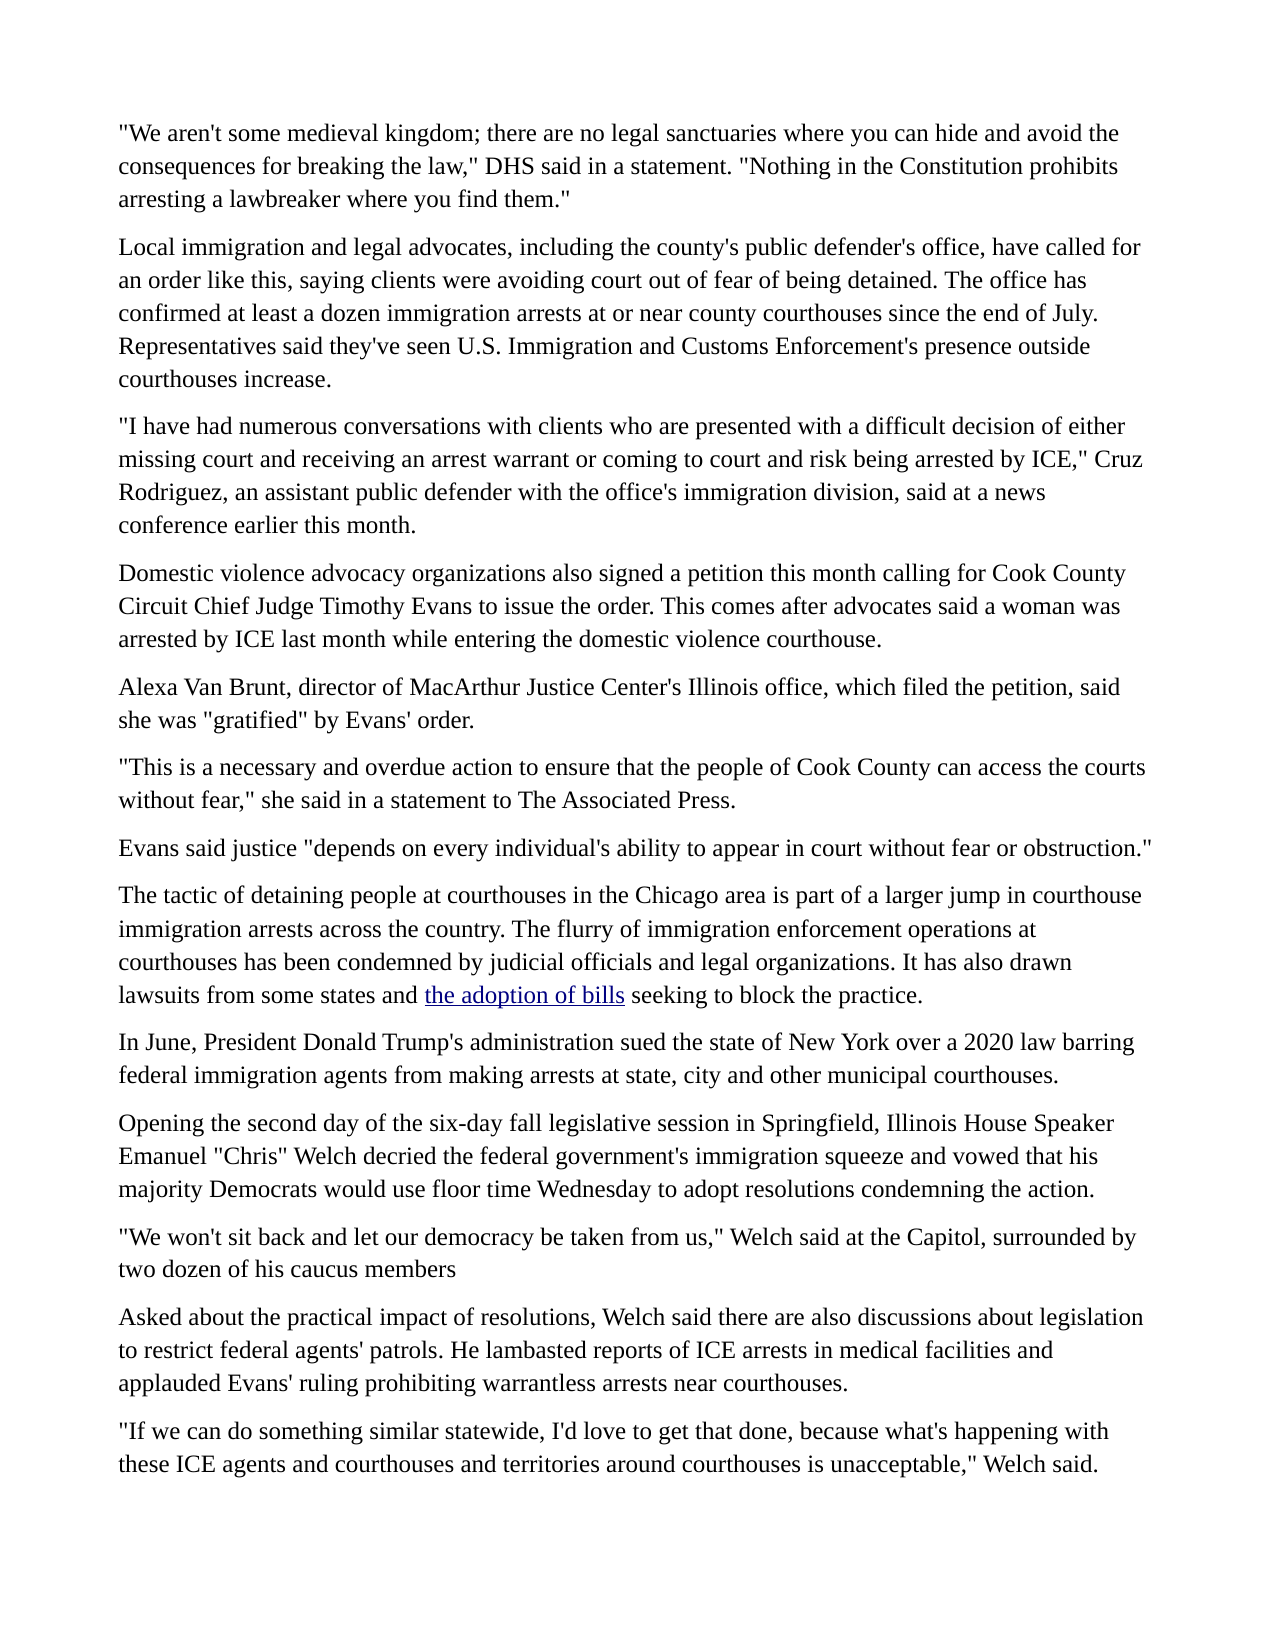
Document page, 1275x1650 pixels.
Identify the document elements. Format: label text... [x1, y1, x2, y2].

text Domestic violence advocacy organizations also signed a petition this month calling for Cook County Circuit Chief Judge Timothy Evans to issue the order. This comes after advocates said a woman was arrested by ICE last month while entering the domestic violence courthouse. [118, 558, 1157, 653]
text "This is a necessary and overdue action to ensure that the people of Cook County can access the courts without fear," she said in a statement to The Associated Press. [118, 752, 1157, 814]
text In June, President Donald Trump's administration sued the state of New York over a 2020 law barring federal immigration agents from making arrests at state, city and other municipal courthouses. [118, 1027, 1157, 1089]
text "I have had numerous conversations with clients who are presented with a difficult decision of either missing court and receiving an arrest warrant or coming to court and risk being arrested by ICE," Cruz Rodriguez, an assistant public defender with the office's immigration division, said at a news conference earlier this month. [118, 411, 1157, 539]
text "We won't sit back and let our democracy be taken from us," Welch said at the Capitol, surrounded by two dozen of his caucus members [118, 1222, 1157, 1283]
text Local immigration and legal advocates, including the county's public defender's office, have called for an order like this, saying clients were avoiding court out of fear of being detained. The office has confirmed at least a dozen immigration arrests at or near county courthouses since the end of July. Representatives said they've seen U.S. Immigration and Customs Enforcement's presence outside courthouses increase. [118, 232, 1157, 393]
text "We aren't some medieval kingdom; there are no legal sanctuaries where you can hide and avoid the consequences for breaking the law," DHS said in a statement. "Nothing in the Constitution prohibits arresting a lawbreaker where you find them." [118, 118, 1157, 213]
text "If we can do something similar statewide, I'd love to get that done, because what's happening with these ICE agents and courthouses and territories around courthouses is unacceptable," Welch said. [118, 1416, 1157, 1478]
text The tactic of detaining people at courthouses in the Chicago area is part of a larger jump in courthouse immigration arrests across the country. The flurry of immigration enforcement operations at courthouses has been condemned by judicial officials and legal organizations. It has also drawn lawsuits from some states and the adoption of bills seeking to block the practice. [118, 881, 1157, 1008]
text Evans said justice "depends on every individual's ability to appear in court without fear or obstruction." [118, 833, 1157, 862]
text Asked about the practical impact of resolutions, Welch said there are also discussions about legislation to restrict federal agents' patrols. He lambasted reports of ICE arrests in medical facilities and applauded Evans' ruling prohibiting warrantless arrests near courthouses. [118, 1302, 1157, 1397]
text Alexa Van Brunt, director of MacArthur Justice Center's Illinois office, which filed the petition, said she was "gratified" by Evans' order. [118, 672, 1157, 733]
text Opening the second day of the six-day fall legislative session in Springfield, Illinois House Speaker Emanuel "Chris" Welch decried the federal government's immigration squeeze and vowed that his majority Democrats would use floor time Wednesday to adopt resolutions condemning the action. [118, 1108, 1157, 1203]
